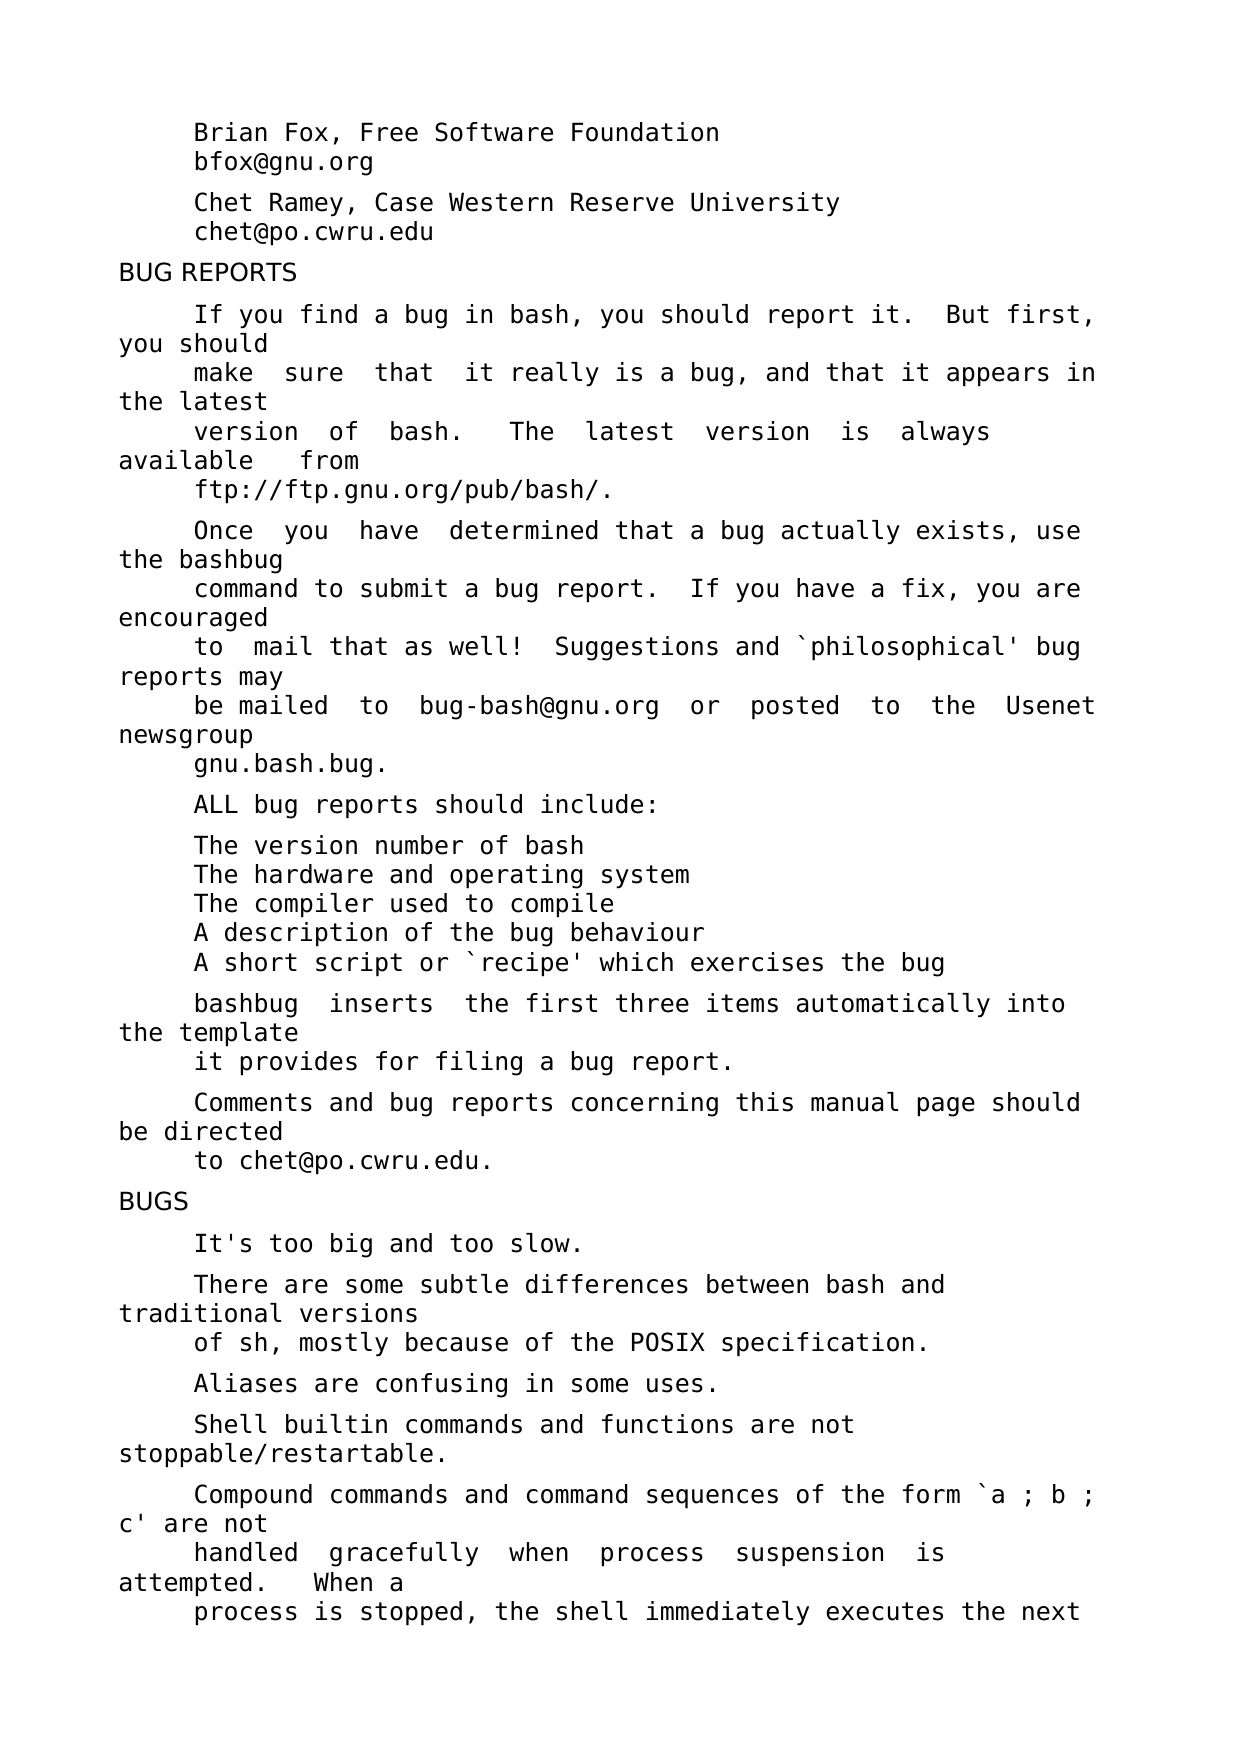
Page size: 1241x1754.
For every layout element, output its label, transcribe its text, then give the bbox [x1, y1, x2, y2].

text BUGS [118, 1187, 1122, 1216]
text Compound commands and command sequences of the form `a ; b ; c' are not handled gracefully when process suspension is attempted. When a process is stopped, the shell immediately executes the next [118, 1480, 1122, 1626]
text Chet Ramey, Case Western Reserve University chet@po.cwru.edu [118, 188, 1122, 247]
text Once you have determined that a bug actually exists, use the bashbug command to submit a bug report. If you have a fix, you are encouraged to mail that as well! Suggestions and `philosophical' bug reports may be mailed to bug-bash@gnu.org or posted to the Usenet newsgroup gnu.bash.bug. [118, 516, 1122, 778]
text There are some subtle differences between bash and traditional versions of sh, mostly because of the POSIX specification. [118, 1270, 1122, 1357]
text ALL bug reports should include: [118, 790, 1122, 819]
text Comments and bug reports concerning this manual page should be directed to chet@po.cwru.edu. [118, 1088, 1122, 1176]
text If you find a bug in bash, you should report it. But first, you should make sure that it really is a bug, and that it appears in the latest version of bash. The latest version is always available from ftp://ftp.gnu.org/pub/bash/. [118, 300, 1122, 504]
text Aliases are confusing in some uses. [118, 1369, 1122, 1398]
text The version number of bash The hardware and operating system The compiler used to compile A description of the bug behaviour A short script or `recipe' which exercises the bug [118, 831, 1122, 977]
text bashbug inserts the first three items automatically into the template it provides for filing a bug report. [118, 989, 1122, 1076]
text It's too big and too slow. [118, 1229, 1122, 1258]
text BUG REPORTS [118, 258, 1122, 287]
text Brian Fox, Free Software Foundation bfox@gnu.org [118, 118, 1122, 176]
text Shell builtin commands and functions are not stoppable/restartable. [118, 1410, 1122, 1468]
